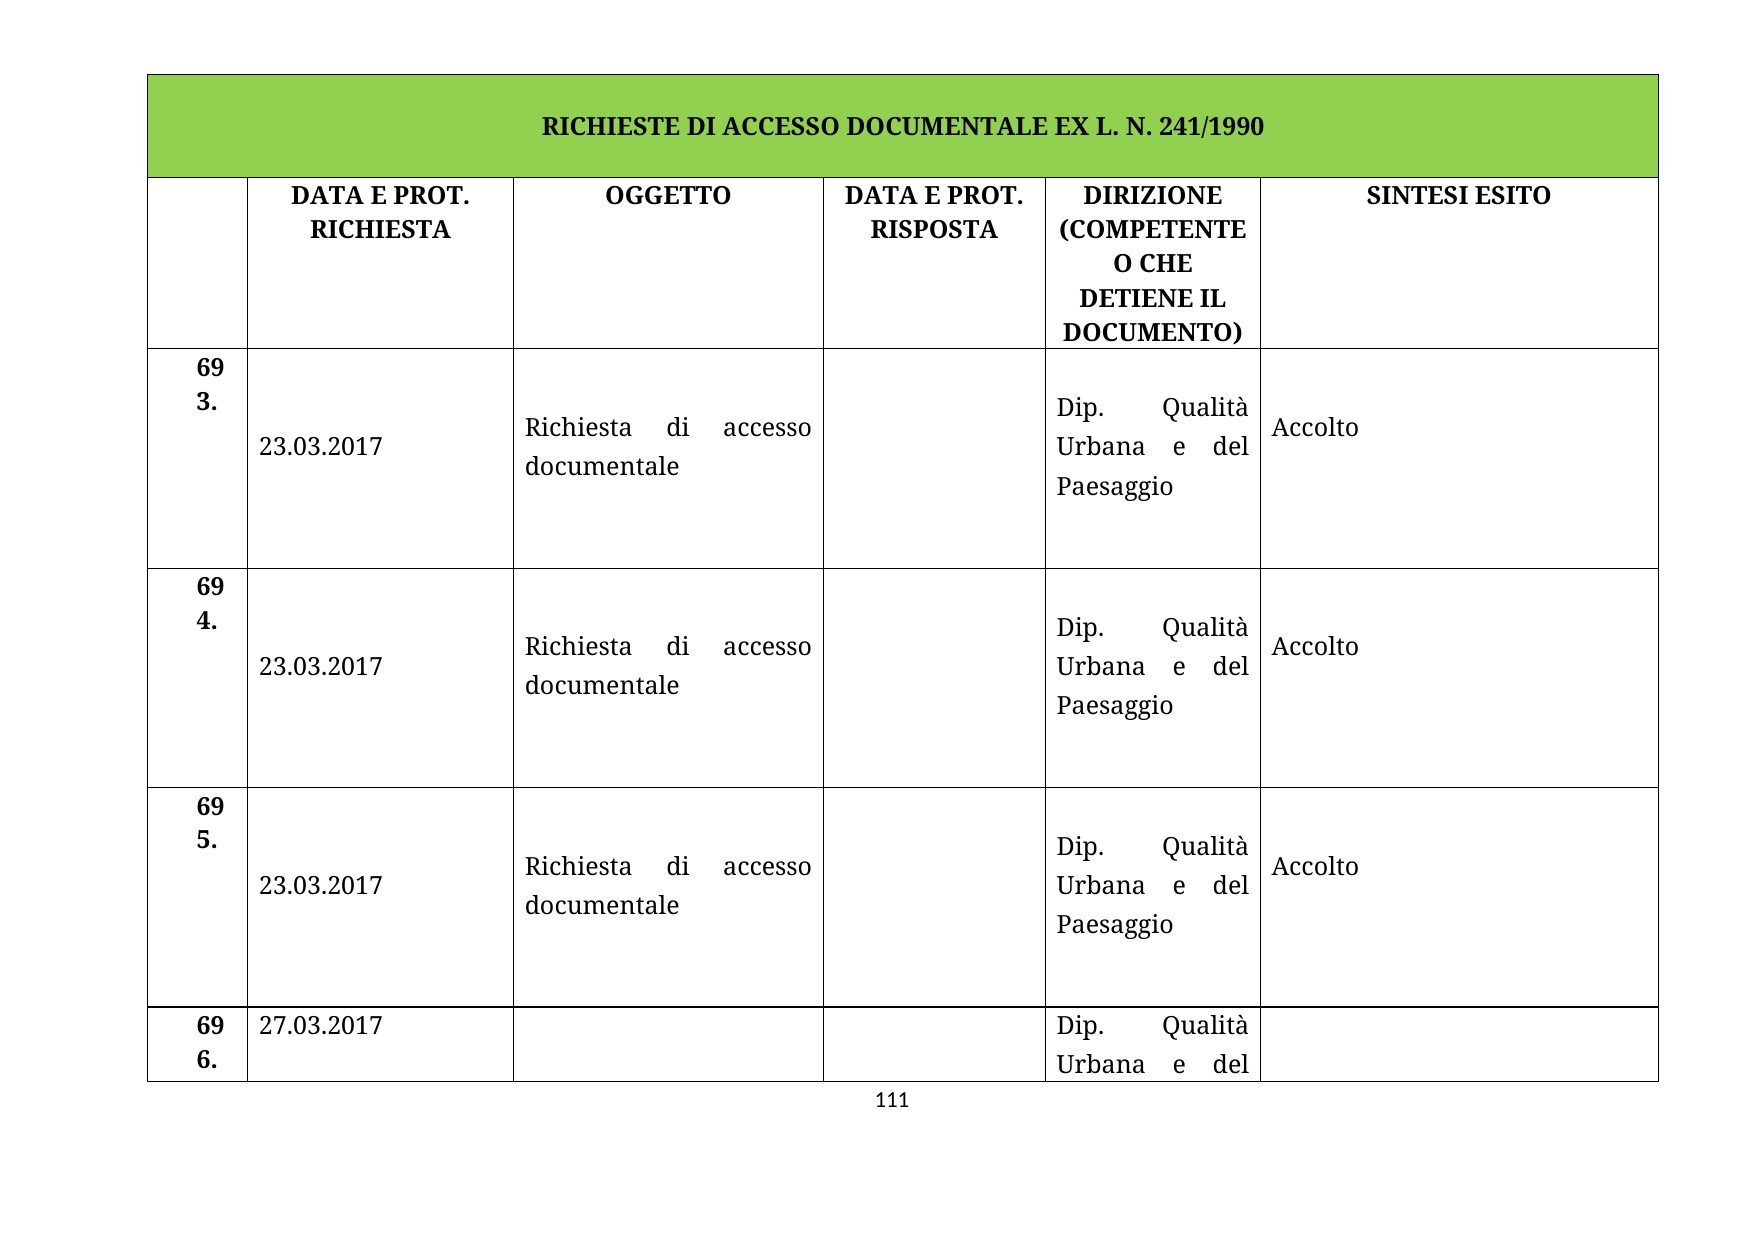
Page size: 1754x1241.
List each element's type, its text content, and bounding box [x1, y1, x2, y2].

table_cell 27.03.2017 [248, 1008, 513, 1081]
table_cell [824, 349, 1045, 568]
table_cell [824, 788, 1045, 1006]
table_cell [148, 788, 247, 1006]
table_cell Richiesta di accesso documentale [514, 788, 823, 1006]
table_cell Dip. Qualità Urbana e del [1046, 1008, 1260, 1081]
table_cell [148, 178, 247, 348]
table_cell Dip. Qualità Urbana e del Paesaggio [1046, 349, 1260, 568]
table_cell Dip. Qualità Urbana e del Paesaggio [1046, 788, 1260, 1006]
table_cell SINTESI ESITO [1261, 178, 1658, 348]
table_cell DATA E PROT. RICHIESTA [248, 178, 513, 348]
table_header RICHIESTE DI ACCESSO DOCUMENTALE EX L. N. 241/1990 [148, 75, 1658, 177]
table_cell OGGETTO [514, 178, 823, 348]
table_cell [148, 1008, 247, 1081]
table_cell [148, 569, 247, 787]
table_cell Accolto [1261, 788, 1658, 1006]
table_cell [148, 349, 247, 568]
table_cell [1261, 1008, 1658, 1081]
table_cell Richiesta di accesso documentale [514, 349, 823, 568]
table_cell [824, 569, 1045, 787]
table_cell DIRIZIONE (COMPETENTE O CHE DETIENE IL DOCUMENTO) [1046, 178, 1260, 348]
table_cell [514, 1008, 823, 1081]
table_cell DATA E PROT. RISPOSTA [824, 178, 1045, 348]
table_cell Accolto [1261, 349, 1658, 568]
table_cell Accolto [1261, 569, 1658, 787]
table_cell 23.03.2017 [248, 569, 513, 787]
table_cell [824, 1008, 1045, 1081]
table_cell 23.03.2017 [248, 788, 513, 1006]
table_cell Richiesta di accesso documentale [514, 569, 823, 787]
table_cell Dip. Qualità Urbana e del Paesaggio [1046, 569, 1260, 787]
table_cell 23.03.2017 [248, 349, 513, 568]
